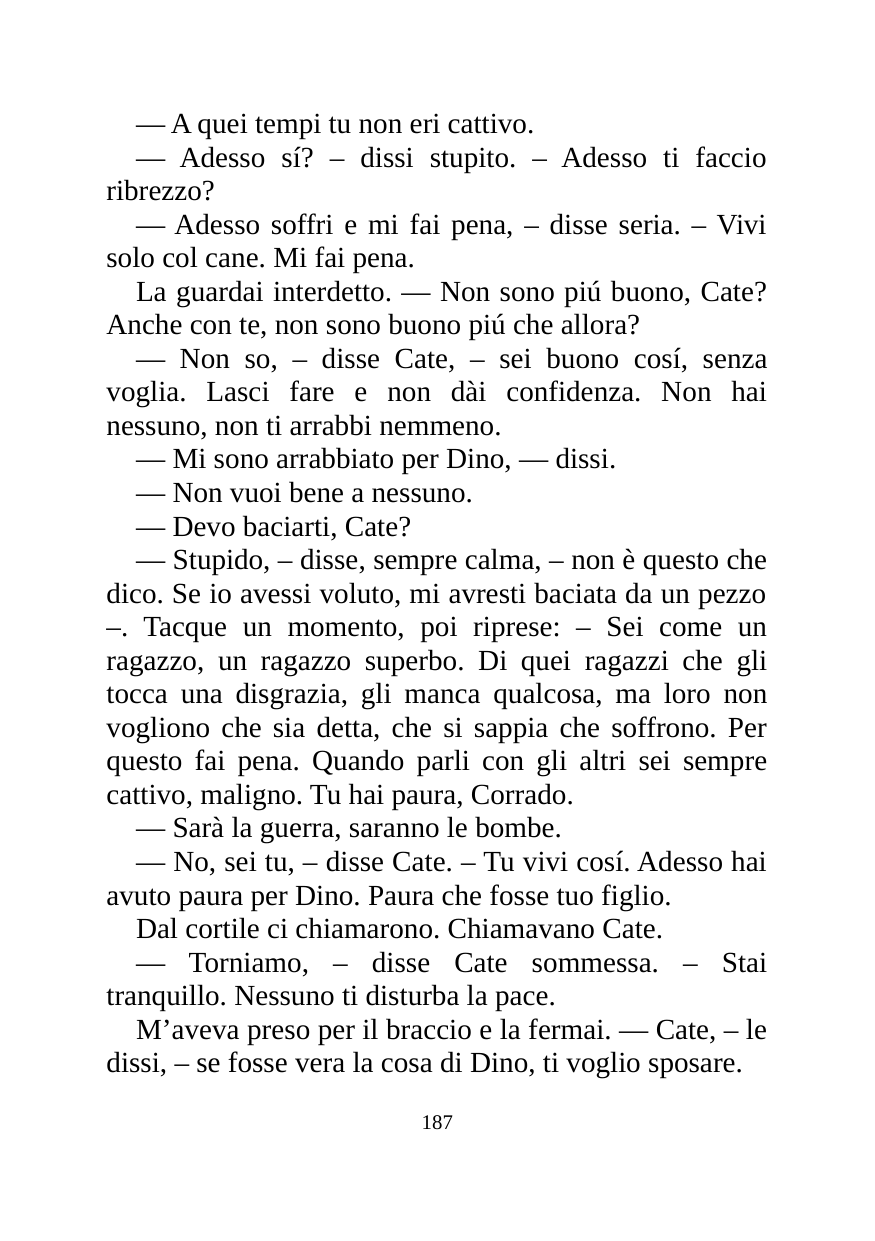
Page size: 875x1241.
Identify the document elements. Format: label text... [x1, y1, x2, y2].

text — Non vuoi bene a nessuno. [106, 475, 768, 509]
text La guardai interdetto. — Non sono piú buono, Cate? Anche con te, non sono buono piú che allora? [106, 274, 768, 341]
text — Adesso sí? – dissi stupito. – Adesso ti faccio ribrezzo? [106, 140, 768, 207]
text — Devo baciarti, Cate? [106, 509, 768, 542]
text — Adesso soffri e mi fai pena, – disse seria. – Vivi solo col cane. Mi fai pena. [106, 207, 768, 274]
text — Non so, – disse Cate, – sei buono cosí, senza voglia. Lasci fare e non dài confidenza. Non hai nessuno, non ti arrabbi nemmeno. [106, 341, 768, 442]
text — A quei tempi tu non eri cattivo. [106, 106, 768, 140]
text — Sarà la guerra, saranno le bombe. [106, 811, 768, 844]
text — Torniamo, – disse Cate sommessa. – Stai tranquillo. Nessuno ti disturba la pace. [106, 945, 768, 1012]
text — Stupido, – disse, sempre calma, – non è questo che dico. Se io avessi voluto, mi avresti baciata da un pezzo –. Tacque un momento, poi riprese: – Sei come un ragazzo, un ragazzo superbo. Di quei ragazzi che gli tocca una disgrazia, gli manca qualcosa, ma loro non vogliono che sia detta, che si sappia che soffrono. Per questo fai pena. Quando parli con gli altri sei sempre cattivo, maligno. Tu hai paura, Corrado. [106, 542, 768, 811]
text — Mi sono arrabbiato per Dino, — dissi. [106, 442, 768, 475]
text M’aveva preso per il braccio e la fermai. — Cate, – le dissi, – se fosse vera la cosa di Dino, ti voglio sposare. [106, 1012, 768, 1079]
text — No, sei tu, – disse Cate. – Tu vivi cosí. Adesso hai avuto paura per Dino. Paura che fosse tuo figlio. [106, 844, 768, 911]
text Dal cortile ci chiamarono. Chiamavano Cate. [106, 911, 768, 945]
